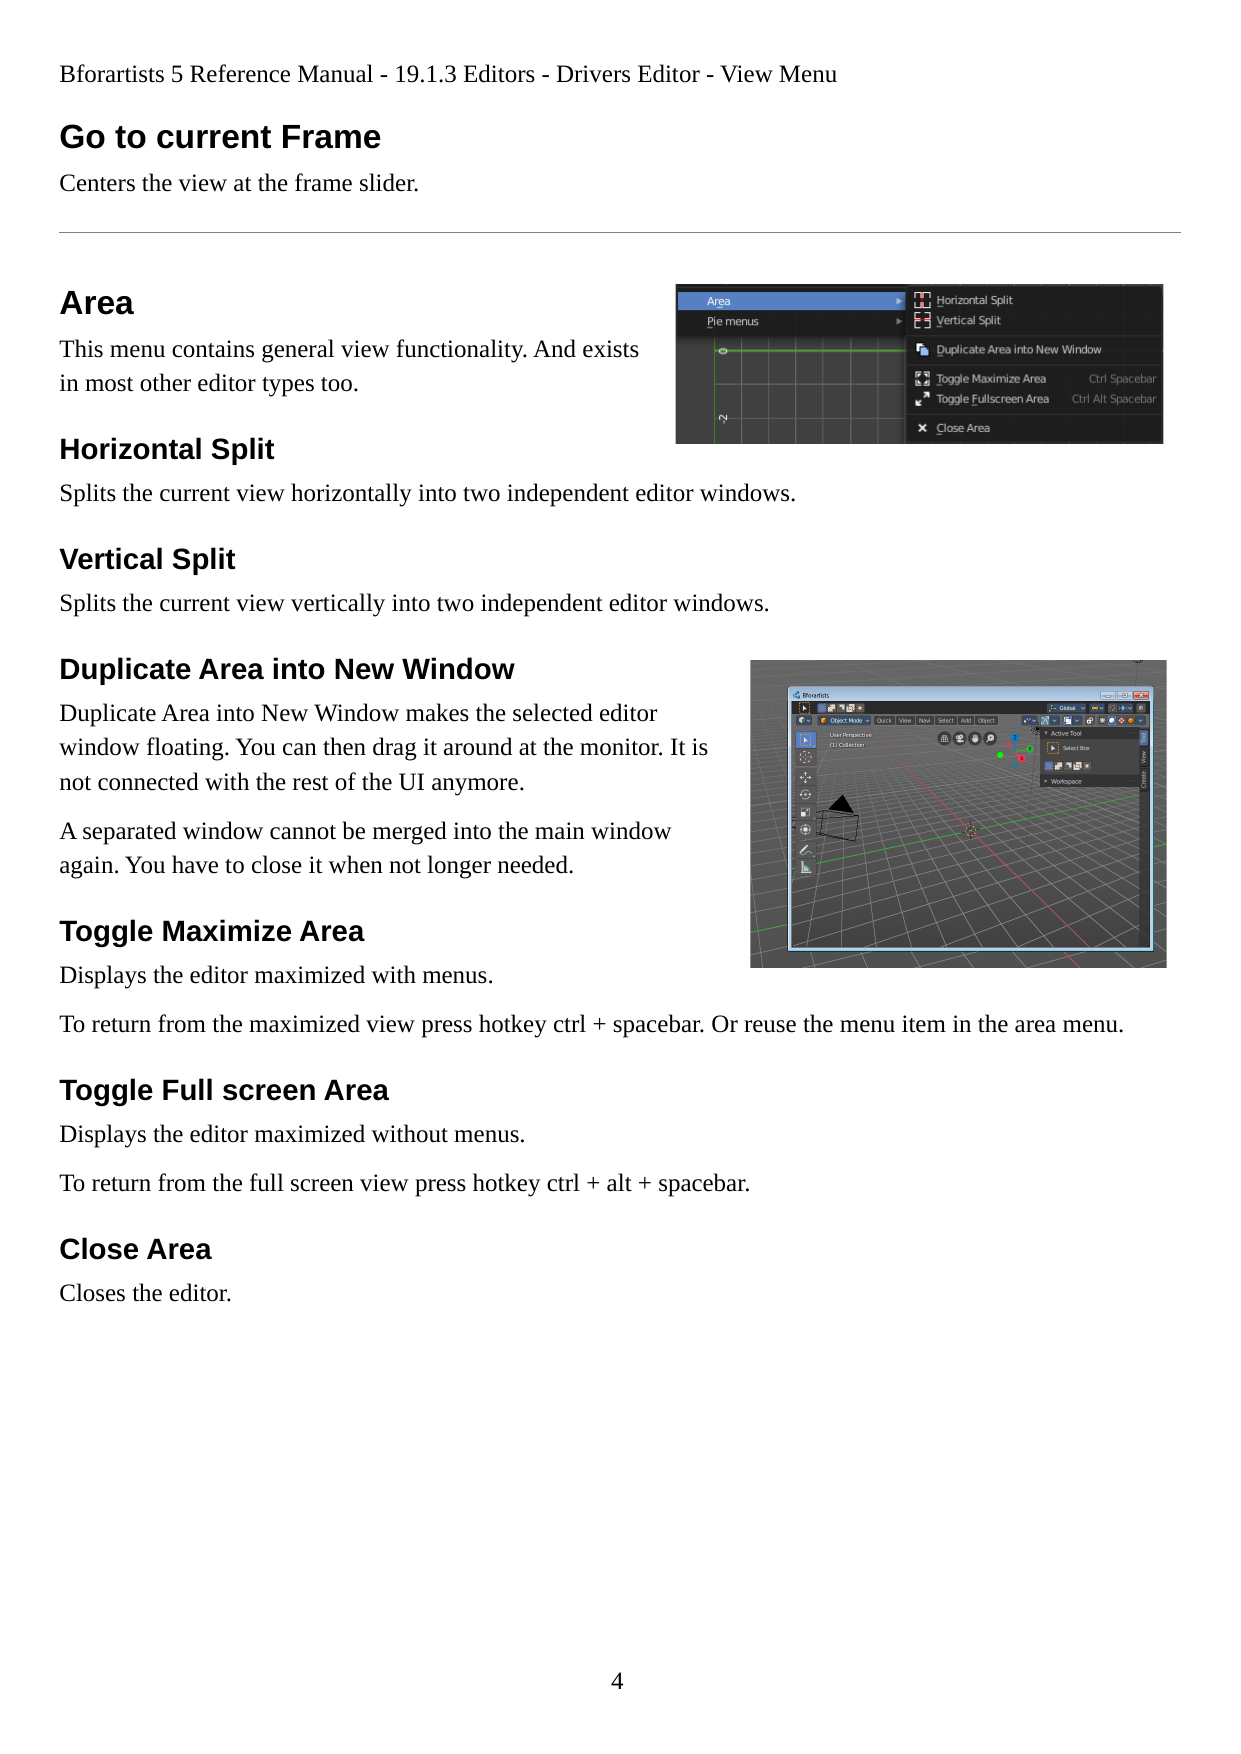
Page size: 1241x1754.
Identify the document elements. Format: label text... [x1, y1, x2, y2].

subtitle Toggle Full screen Area [59, 1073, 1181, 1107]
text A separated window cannot be merged into the main window again. You have to close it when not longer needed. [59, 816, 750, 879]
subtitle Close Area [59, 1232, 1181, 1266]
text Duplicate Area into New Window makes the selected editor window floating. You can then drag it around at the monitor. It is not connected with the rest of the UI anymore. [59, 698, 750, 796]
text Centers the view at the frame slider. [59, 168, 1181, 197]
subtitle Horizontal Split [59, 432, 1181, 466]
subtitle Vertical Split [59, 542, 1181, 575]
subtitle Duplicate Area into New Window [59, 652, 1181, 685]
text Splits the current view horizontally into two independent editor windows. [59, 478, 1181, 507]
subtitle Area [59, 282, 1181, 321]
picture [675, 284, 1164, 444]
picture [750, 660, 1167, 968]
text To return from the full screen view press hotkey ctrl + alt + spacebar. [59, 1168, 1181, 1197]
subtitle Toggle Maximize Area [59, 914, 750, 948]
subtitle Go to current Frame [59, 117, 1181, 156]
text Closes the editor. [59, 1278, 1181, 1307]
text Displays the editor maximized without menus. [59, 1119, 1181, 1148]
text To return from the maximized view press hotkey ctrl + spacebar. Or reuse the menu item in the area menu. [59, 1009, 1181, 1038]
text Splits the current view vertically into two independent editor windows. [59, 588, 1181, 617]
text Displays the editor maximized with menus. [59, 960, 1181, 989]
subtitle [1167, 914, 1181, 948]
text This menu contains general view functionality. And exists in most other editor types too. [59, 334, 675, 397]
